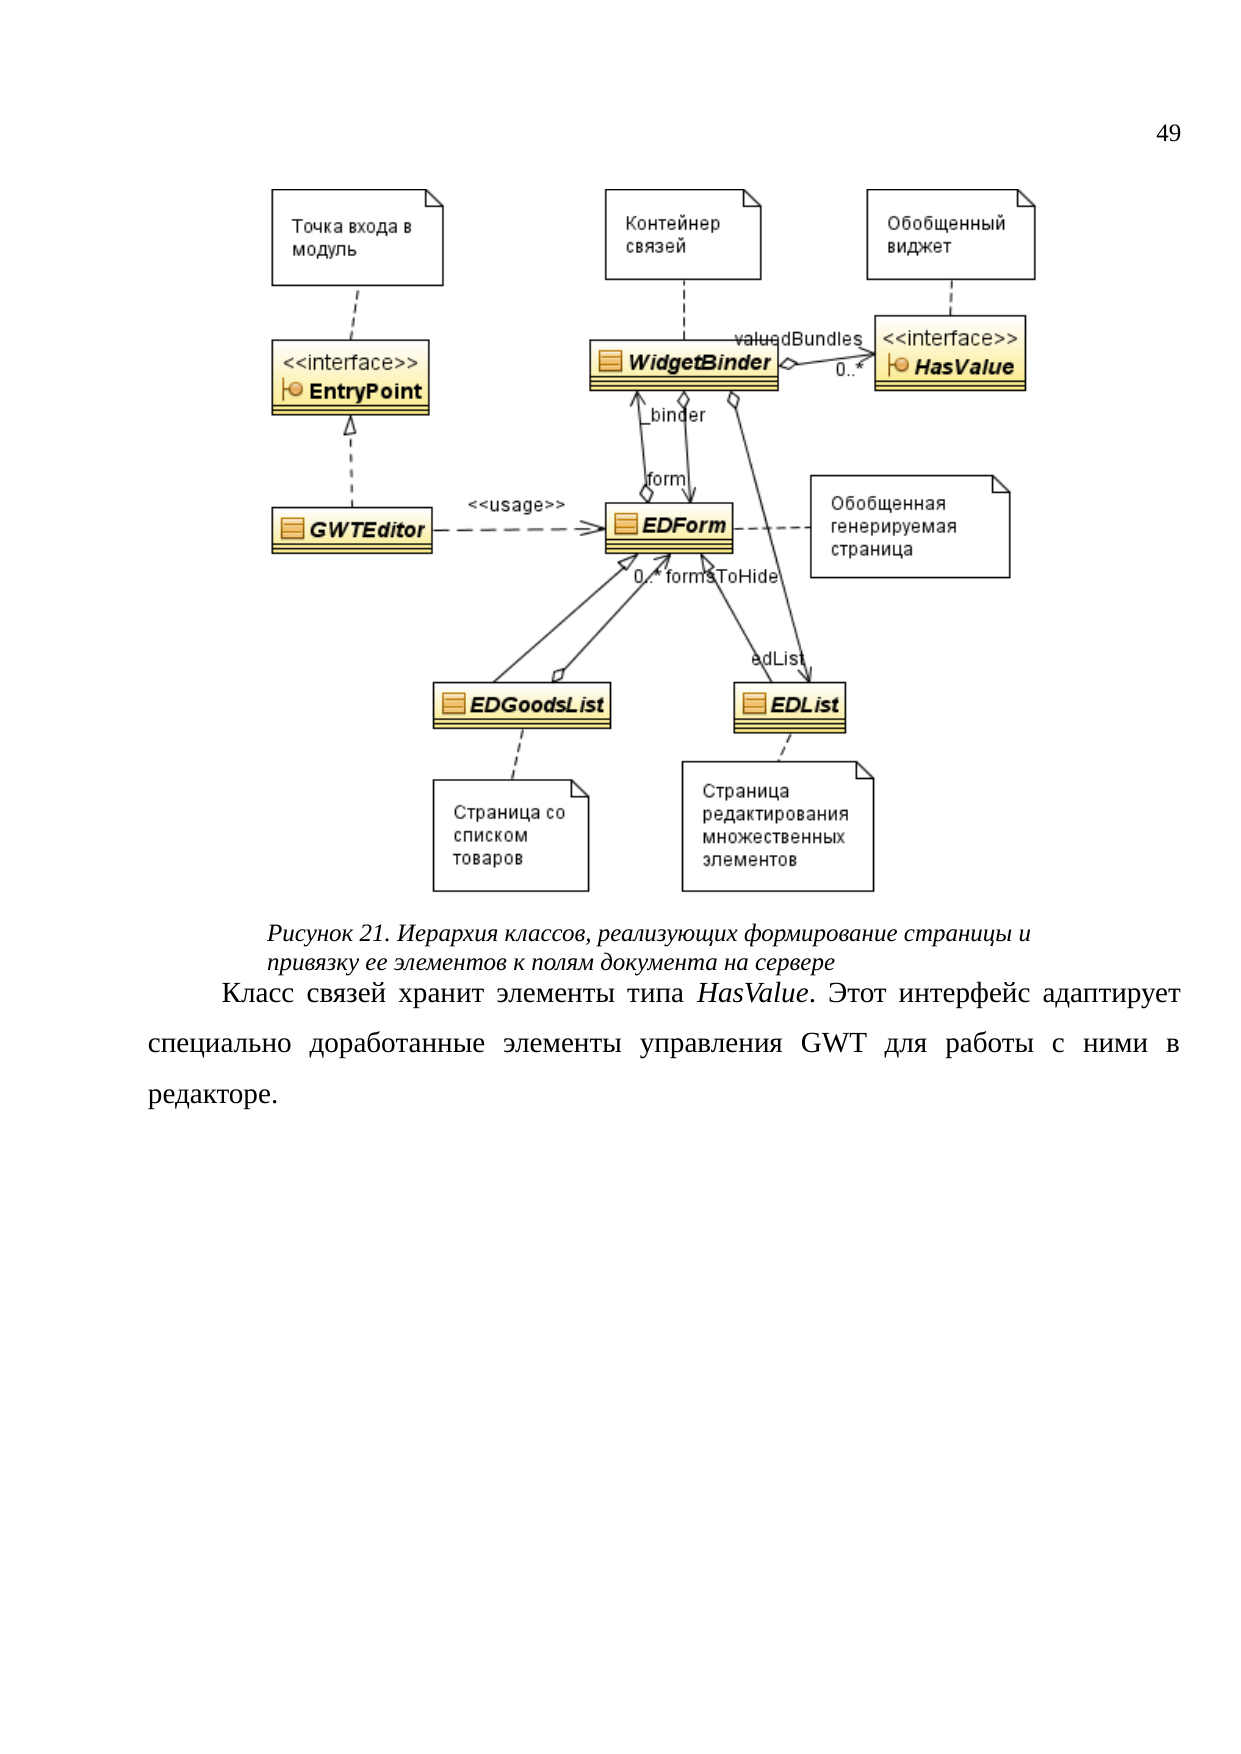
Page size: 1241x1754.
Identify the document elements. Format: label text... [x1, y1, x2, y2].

text Класс связей хранит элементы типа HasValue. Этот интерфейс адаптирует специально доработанные элементы управления GWT для работы с ними в редакторе. [148, 177, 1181, 1109]
text Рисунок 21. Иерархия классов, реализующих формирование страницы и привязку ее элементов к полям документа на сервере [267, 918, 1062, 975]
picture [253, 189, 1050, 918]
